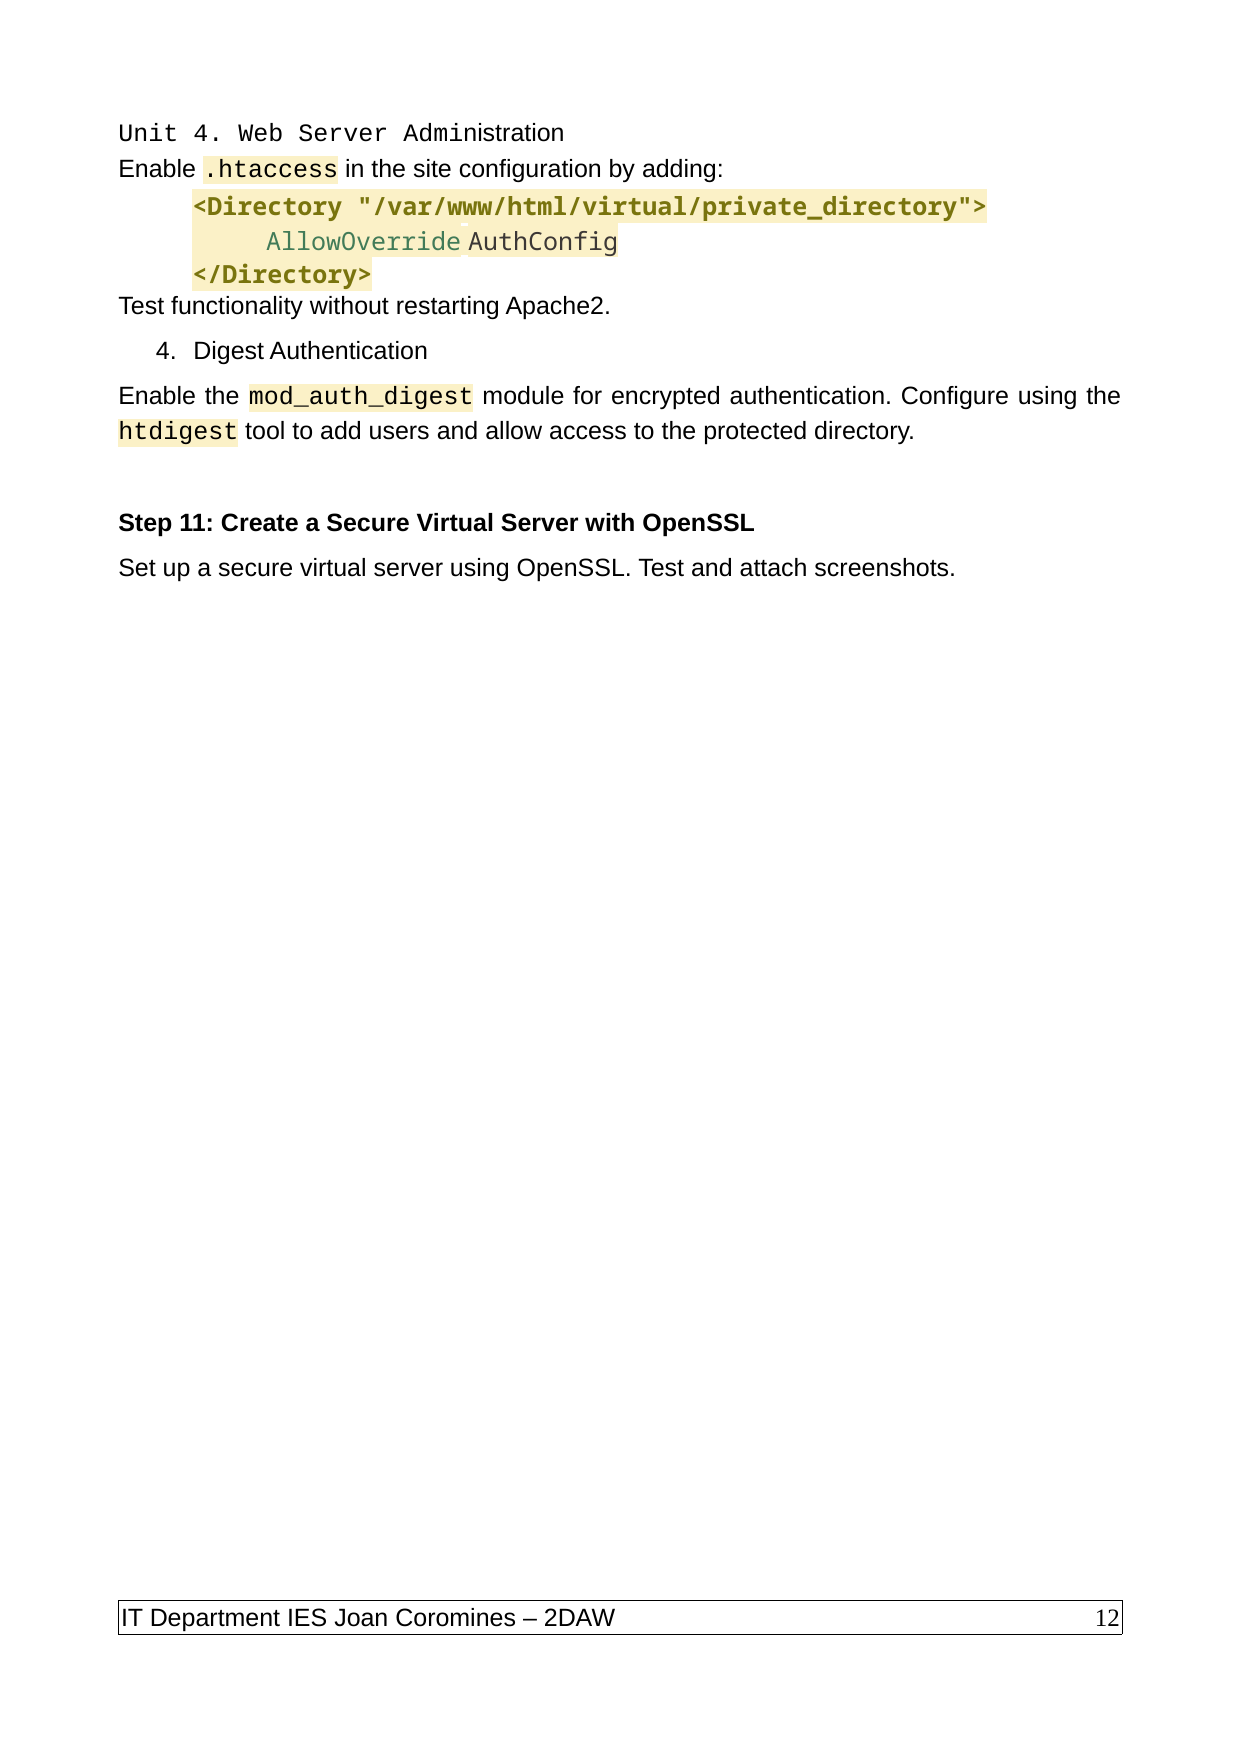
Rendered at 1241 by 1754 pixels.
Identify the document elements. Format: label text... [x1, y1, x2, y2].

text </Directory> [192, 257, 1122, 291]
text Test functionality without restarting Apache2. [118, 291, 1122, 320]
text Set up a secure virtual server using OpenSSL. Test and attach screenshots. [118, 553, 1122, 582]
text Enable .htaccess in the site configuration by adding: [118, 153, 1122, 184]
text <Directory "/var/www/html/virtual/private_directory"> [192, 189, 1122, 223]
list Digest Authentication [156, 336, 1122, 365]
text Step 11: Create a Secure Virtual Server with OpenSSL [118, 508, 1122, 537]
text Enable the mod_auth_digest module for encrypted authentication. Configure using the htdigest tool to add users and allow access to the protected directory. [118, 381, 1122, 447]
text AllowOverride AuthConfig [192, 223, 1122, 257]
